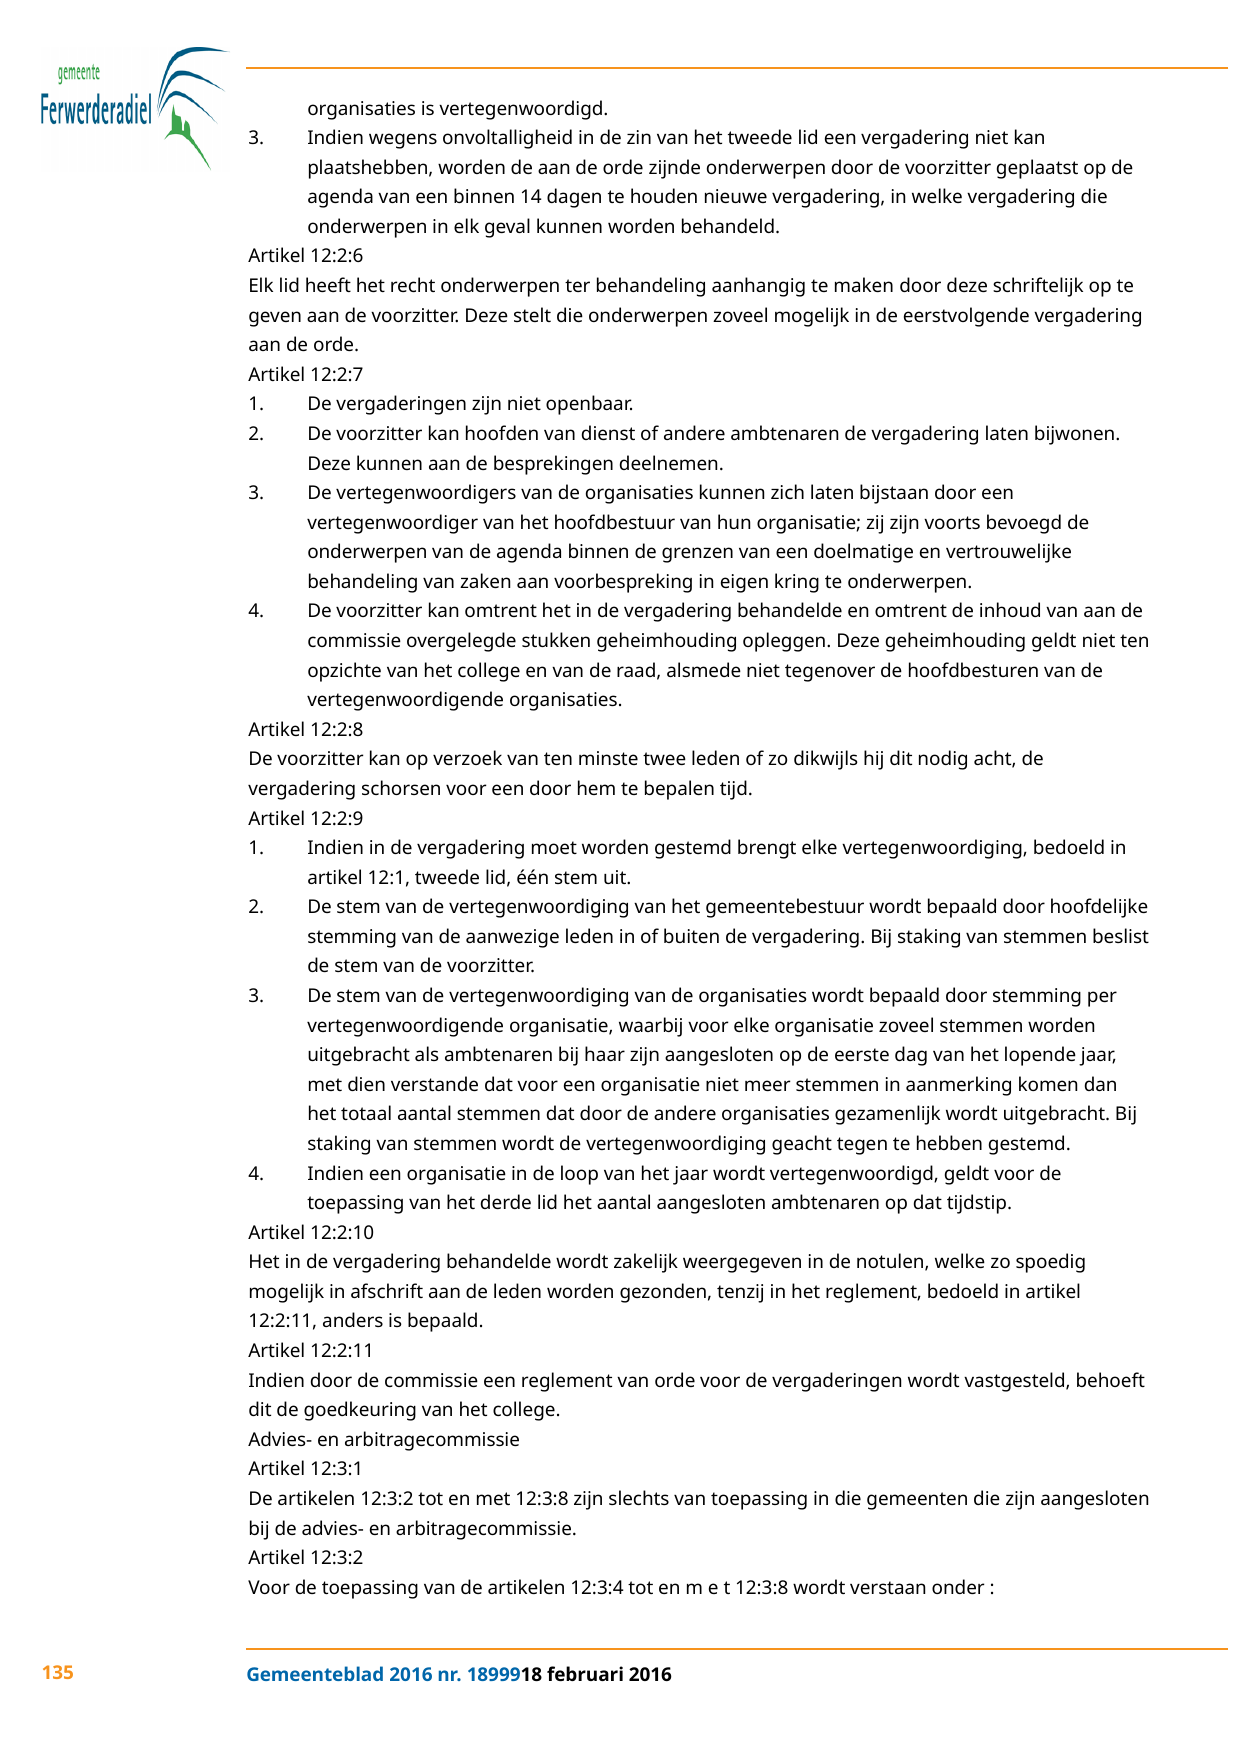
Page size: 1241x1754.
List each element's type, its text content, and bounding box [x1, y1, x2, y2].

list De voorzitter kan omtrent het in de vergadering behandelde en omtrent de inhoud van aan de commissie overgelegde stukken geheimhouding opleggen. Deze geheimhouding geldt niet ten opzichte van het college en van de raad, alsmede niet tegenover de hoofdbesturen van de vertegenwoordigende organisaties. [248, 598, 1152, 712]
list De vertegenwoordigers van de organisaties kunnen zich laten bijstaan door een vertegenwoordiger van het hoofdbestuur van hun organisatie; zij zijn voorts bevoegd de onderwerpen van de agenda binnen de grenzen van een doelmatige en vertrouwelijke behandeling van zaken aan voorbespreking in eigen kring te onderwerpen. [248, 479, 1152, 594]
list Indien een organisatie in de loop van het jaar wordt vertegenwoordigd, geldt voor de toepassing van het derde lid het aantal aangesloten ambtenaren op dat tijdstip. [248, 1160, 1152, 1215]
text Artikel 12:2:6 [248, 243, 1152, 268]
list De stem van de vertegenwoordiging van de organisaties wordt bepaald door stemming per vertegenwoordigende organisatie, waarbij voor elke organisatie zoveel stemmen worden uitgebracht als ambtenaren bij haar zijn aangesloten op de eerste dag van het lopende jaar, met dien verstande dat voor een organisatie niet meer stemmen in aanmerking komen dan het totaal aantal stemmen dat door de andere organisaties gezamenlijk wordt uitgebracht. Bij staking van stemmen wordt de vertegenwoordiging geacht tegen te hebben gestemd. [248, 982, 1152, 1156]
text Het in de vergadering behandelde wordt zakelijk weergegeven in de notulen, welke zo spoedig mogelijk in afschrift aan de leden worden gezonden, tenzij in het reglement, bedoeld in artikel 12:2:11, anders is bepaald. [248, 1248, 1152, 1333]
text Artikel 12:2:10 [248, 1219, 1152, 1245]
list organisaties is vertegenwoordigd. [248, 95, 1152, 121]
text De voorzitter kan op verzoek van ten minste twee leden of zo dikwijls hij dit nodig acht, de vergadering schorsen voor een door hem te bepalen tijd. [248, 746, 1152, 801]
text Artikel 12:2:9 [248, 805, 1152, 831]
text Artikel 12:2:11 [248, 1337, 1152, 1363]
text Artikel 12:3:2 [248, 1544, 1152, 1570]
picture [41, 47, 231, 172]
text Artikel 12:2:7 [248, 361, 1152, 387]
text Indien door de commissie een reglement van orde voor de vergaderingen wordt vastgesteld, behoeft dit de goedkeuring van het college. [248, 1367, 1152, 1422]
list De voorzitter kan hoofden van dienst of andere ambtenaren de vergadering laten bijwonen. Deze kunnen aan de besprekingen deelnemen. [248, 420, 1152, 476]
list Indien wegens onvoltalligheid in de zin van het tweede lid een vergadering niet kan plaatshebben, worden de aan de orde zijnde onderwerpen door de voorzitter geplaatst op de agenda van een binnen 14 dagen te houden nieuwe vergadering, in welke vergadering die onderwerpen in elk geval kunnen worden behandeld. [248, 124, 1152, 239]
text De artikelen 12:3:2 tot en met 12:3:8 zijn slechts van toepassing in die gemeenten die zijn aangesloten bij de advies- en arbitragecommissie. [248, 1485, 1152, 1541]
text Advies- en arbitragecommissie [248, 1426, 1152, 1452]
text Artikel 12:3:1 [248, 1456, 1152, 1481]
list De vergaderingen zijn niet openbaar. [248, 391, 1152, 416]
list Indien in de vergadering moet worden gestemd brengt elke vertegenwoordiging, bedoeld in artikel 12:1, tweede lid, één stem uit. [248, 834, 1152, 890]
text Artikel 12:2:8 [248, 716, 1152, 742]
list De stem van de vertegenwoordiging van het gemeentebestuur wordt bepaald door hoofdelijke stemming van de aanwezige leden in of buiten de vergadering. Bij staking van stemmen beslist de stem van de voorzitter. [248, 893, 1152, 978]
text Elk lid heeft het recht onderwerpen ter behandeling aanhangig te maken door deze schriftelijk op te geven aan de voorzitter. Deze stelt die onderwerpen zoveel mogelijk in de eerstvolgende vergadering aan de orde. [248, 272, 1152, 357]
text Voor de toepassing van de artikelen 12:3:4 tot en m e t 12:3:8 wordt verstaan onder : [248, 1574, 1152, 1600]
